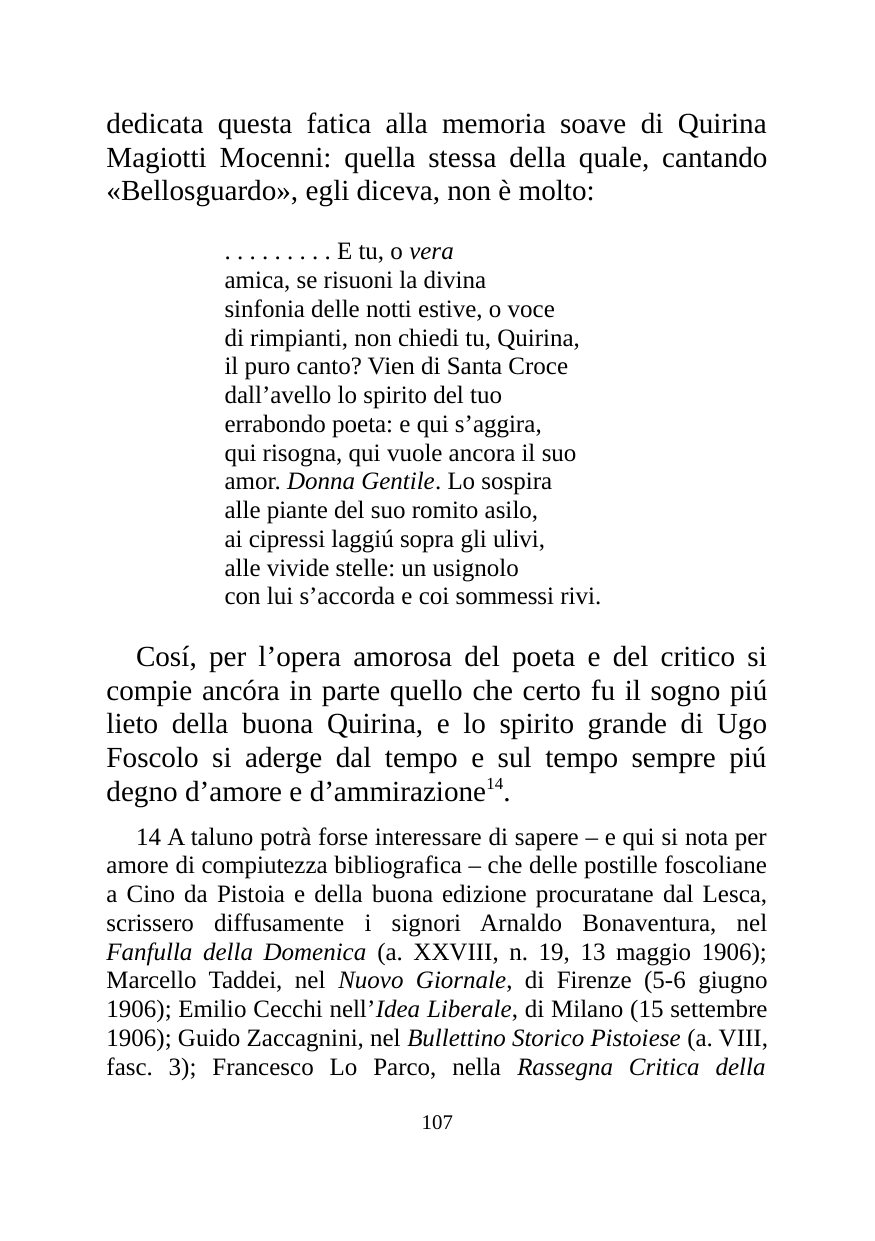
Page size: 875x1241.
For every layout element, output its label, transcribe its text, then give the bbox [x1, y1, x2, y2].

text A taluno potrà forse interessare di sapere – e qui si nota per amore di compiutezza bibliografica – che delle postille foscoliane a Cino da Pistoia e della buona edizione procuratane dal Lesca, scrissero diffusamente i signori Arnaldo Bonaventura, nel Fanfulla della Domenica (a. XXVIII, n. 19, 13 maggio 1906); Marcello Taddei, nel Nuovo Giornale, di Firenze (5-6 giugno 1906); Emilio Cecchi nell’Idea Liberale, di Milano (15 settembre 1906); Guido Zaccagnini, nel Bullettino Storico Pistoiese (a. VIII, fasc. 3); Francesco Lo Parco, nella Rassegna Critica della [106, 822, 768, 1080]
text . . . . . . . . . E tu, o vera amica, se risuoni la divina sinfonia delle notti estive, o voce di rimpianti, non chiedi tu, Quirina, il puro canto? Vien di Santa Croce dall’avello lo spirito del tuo errabondo poeta: e qui s’aggira, qui risogna, qui vuole ancora il suo amor. Donna Gentile. Lo sospira alle piante del suo romito asilo, ai cipressi laggiú sopra gli ulivi, alle vivide stelle: un usignolo con lui s’accorda e coi sommessi rivi. [224, 236, 768, 610]
text Cosí, per l’opera amorosa del poeta e del critico si compie ancóra in parte quello che certo fu il sogno piú lieto della buona Quirina, e lo spirito grande di Ugo Foscolo si aderge dal tempo e sul tempo sempre piú degno d’amore e d’ammirazione. [106, 639, 768, 807]
text dedicata questa fatica alla memoria soave di Quirina Magiotti Mocenni: quella stessa della quale, cantando «Bellosguardo», egli diceva, non è molto: [106, 106, 768, 207]
